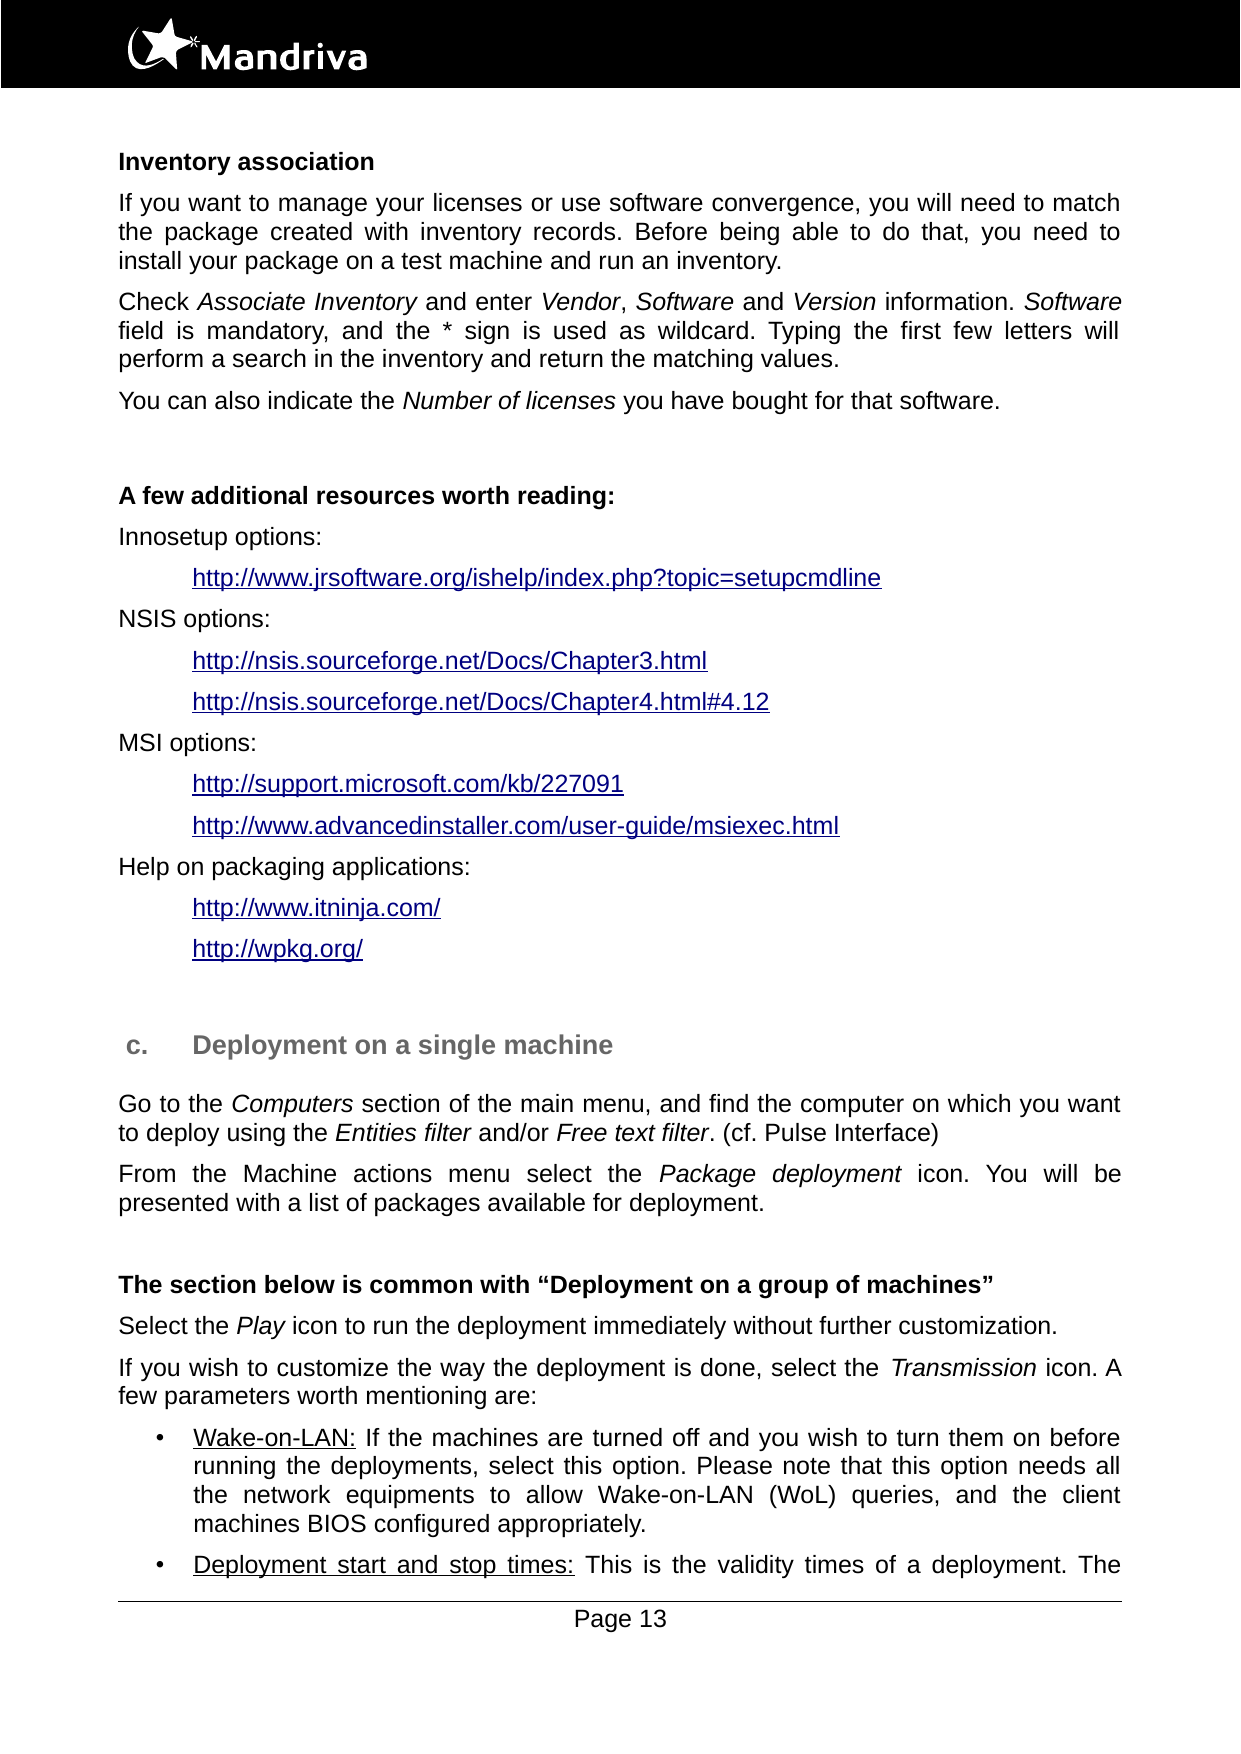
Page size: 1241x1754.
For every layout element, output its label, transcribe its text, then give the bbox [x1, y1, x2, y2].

text http://nsis.sourceforge.net/Docs/Chapter4.html#4.12 [118, 687, 1122, 716]
text http://www.jrsoftware.org/ishelp/index.php?topic=setupcmdline [118, 563, 1122, 592]
text Go to the Computers section of the main menu, and find the computer on which you want to deploy using the Entities filter and/or Free text filter. (cf. Pulse Interface) [118, 1089, 1122, 1146]
text If you want to manage your licenses or use software convergence, you will need to match the package created with inventory records. Before being able to do that, you need to install your package on a test machine and run an inventory. [118, 188, 1122, 274]
subtitle Inventory association [118, 147, 1122, 176]
subtitle A few additional resources worth reading: [118, 481, 1122, 509]
text If you wish to customize the way the deployment is done, select the Transmission icon. A few parameters worth mentioning are: [118, 1352, 1122, 1410]
text Select the Play icon to run the deployment immediately without further customization. [118, 1311, 1122, 1340]
text http://wpkg.org/ [118, 934, 1122, 963]
text From the Machine actions menu select the Package deployment icon. You will be presented with a list of packages available for deployment. [118, 1159, 1122, 1216]
text http://www.advancedinstaller.com/user-guide/msiexec.html [118, 811, 1122, 839]
text Check Associate Inventory and enter Vendor, Software and Version information. Software field is mandatory, and the * sign is used as wildcard. Typing the first few letters will perform a search in the inventory and return the matching values. [118, 287, 1122, 373]
subtitle Deployment on a single machine [118, 1029, 1122, 1061]
text Help on packaging applications: [118, 852, 1122, 881]
text The section below is common with “Deployment on a group of machines” [118, 1270, 1122, 1299]
text You can also indicate the Number of licenses you have bought for that software. [118, 386, 1122, 414]
text Innosetup options: [118, 522, 1122, 551]
text http://support.microsoft.com/kb/227091 [118, 769, 1122, 798]
list Deployment start and stop times: This is the validity times of a deployment. The [156, 1550, 1122, 1579]
text http://nsis.sourceforge.net/Docs/Chapter3.html [118, 646, 1122, 674]
list Wake-on-LAN: If the machines are turned off and you wish to turn them on before running the deployments, select this option. Please note that this option needs all the network equipments to allow Wake-on-LAN (WoL) queries, and the client machines BIOS configured appropriately. [156, 1422, 1122, 1538]
text MSI options: [118, 728, 1122, 757]
text NSIS options: [118, 604, 1122, 633]
text http://www.itninja.com/ [118, 893, 1122, 922]
